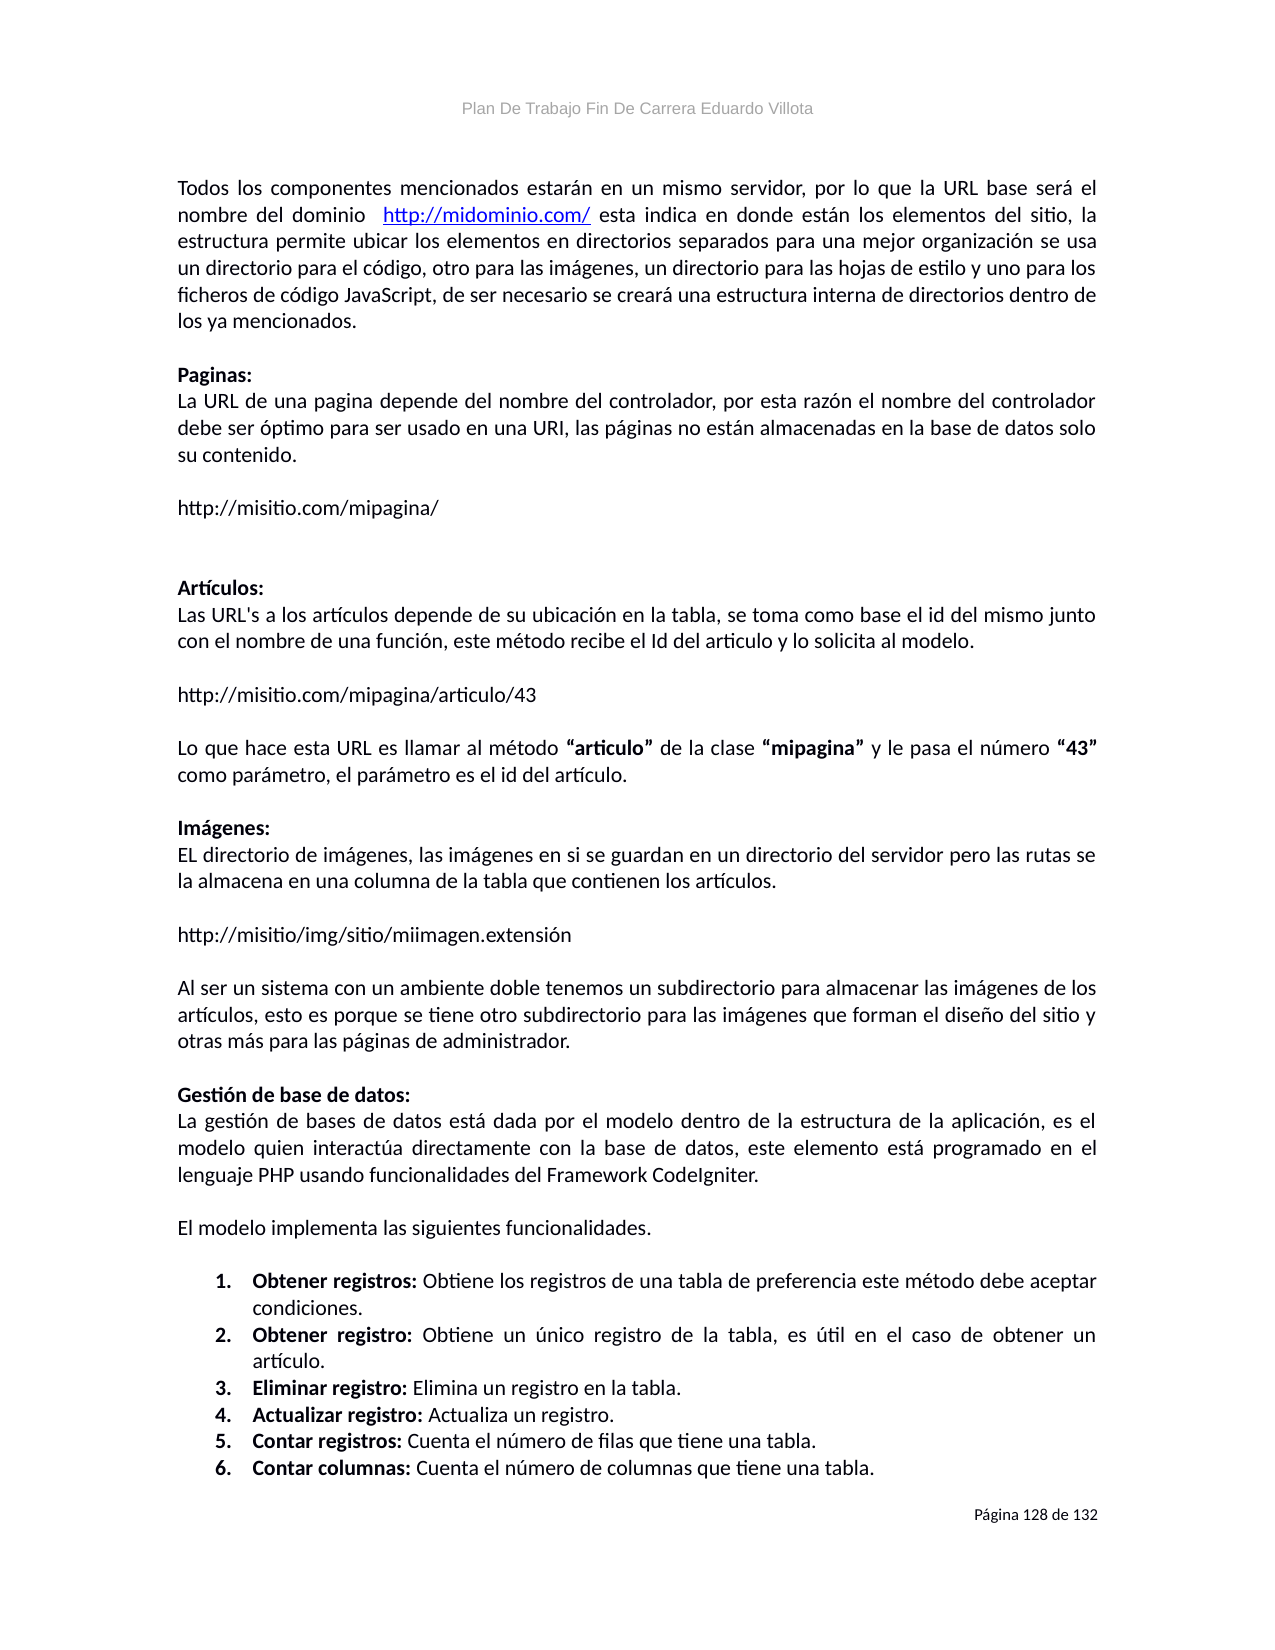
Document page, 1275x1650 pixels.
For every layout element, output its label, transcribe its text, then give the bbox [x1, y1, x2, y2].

list Eliminar registro: Elimina un registro en la tabla. [215, 1374, 1098, 1401]
list Obtener registro: Obtiene un único registro de la tabla, es útil en el caso de obtener un artículo. [215, 1321, 1098, 1374]
text Las URL's a los artículos depende de su ubicación en la tabla, se toma como base el id del mismo junto con el nombre de una función, este método recibe el Id del articulo y lo solicita al modelo. [177, 601, 1098, 654]
list Obtener registros: Obtiene los registros de una tabla de preferencia este método debe aceptar condiciones. [215, 1268, 1098, 1321]
text Gestión de base de datos: [177, 1081, 1098, 1108]
text Al ser un sistema con un ambiente doble tenemos un subdirectorio para almacenar las imágenes de los artículos, esto es porque se tiene otro subdirectorio para las imágenes que forman el diseño del sitio y otras más para las páginas de administrador. [177, 974, 1098, 1054]
list Actualizar registro: Actualiza un registro. [215, 1401, 1098, 1428]
text Todos los componentes mencionados estarán en un mismo servidor, por lo que la URL base será el nombre del dominio http://midominio.com/ esta indica en donde están los elementos del sitio, la estructura permite ubicar los elementos en directorios separados para una mejor organización se usa un directorio para el código, otro para las imágenes, un directorio para las hojas de estilo y uno para los ficheros de código JavaScript, de ser necesario se creará una estructura interna de directorios dentro de los ya mencionados. [177, 174, 1098, 334]
list Contar columnas: Cuenta el número de columnas que tiene una tabla. [215, 1454, 1098, 1481]
text La gestión de bases de datos está dada por el modelo dentro de la estructura de la aplicación, es el modelo quien interactúa directamente con la base de datos, este elemento está programado en el lenguaje PHP usando funcionalidades del Framework CodeIgniter. [177, 1108, 1098, 1188]
list Contar registros: Cuenta el número de filas que tiene una tabla. [215, 1428, 1098, 1454]
text EL directorio de imágenes, las imágenes en si se guardan en un directorio del servidor pero las rutas se la almacena en una columna de la tabla que contienen los artículos. [177, 841, 1098, 894]
text El modelo implementa las siguientes funcionalidades. [177, 1214, 1098, 1241]
text La URL de una pagina depende del nombre del controlador, por esta razón el nombre del controlador debe ser óptimo para ser usado en una URI, las páginas no están almacenadas en la base de datos solo su contenido. [177, 388, 1098, 468]
text Artículos: [177, 574, 1098, 601]
text http://misitio/img/sitio/miimagen.extensión [177, 921, 1098, 948]
text Paginas: [177, 361, 1098, 388]
text http://misitio.com/mipagina/ [177, 494, 1098, 521]
text Lo que hace esta URL es llamar al método “articulo” de la clase “mipagina” y le pasa el número “43” como parámetro, el parámetro es el id del artículo. [177, 734, 1098, 788]
text http://misitio.com/mipagina/articulo/43 [177, 681, 1098, 708]
text Imágenes: [177, 814, 1098, 841]
